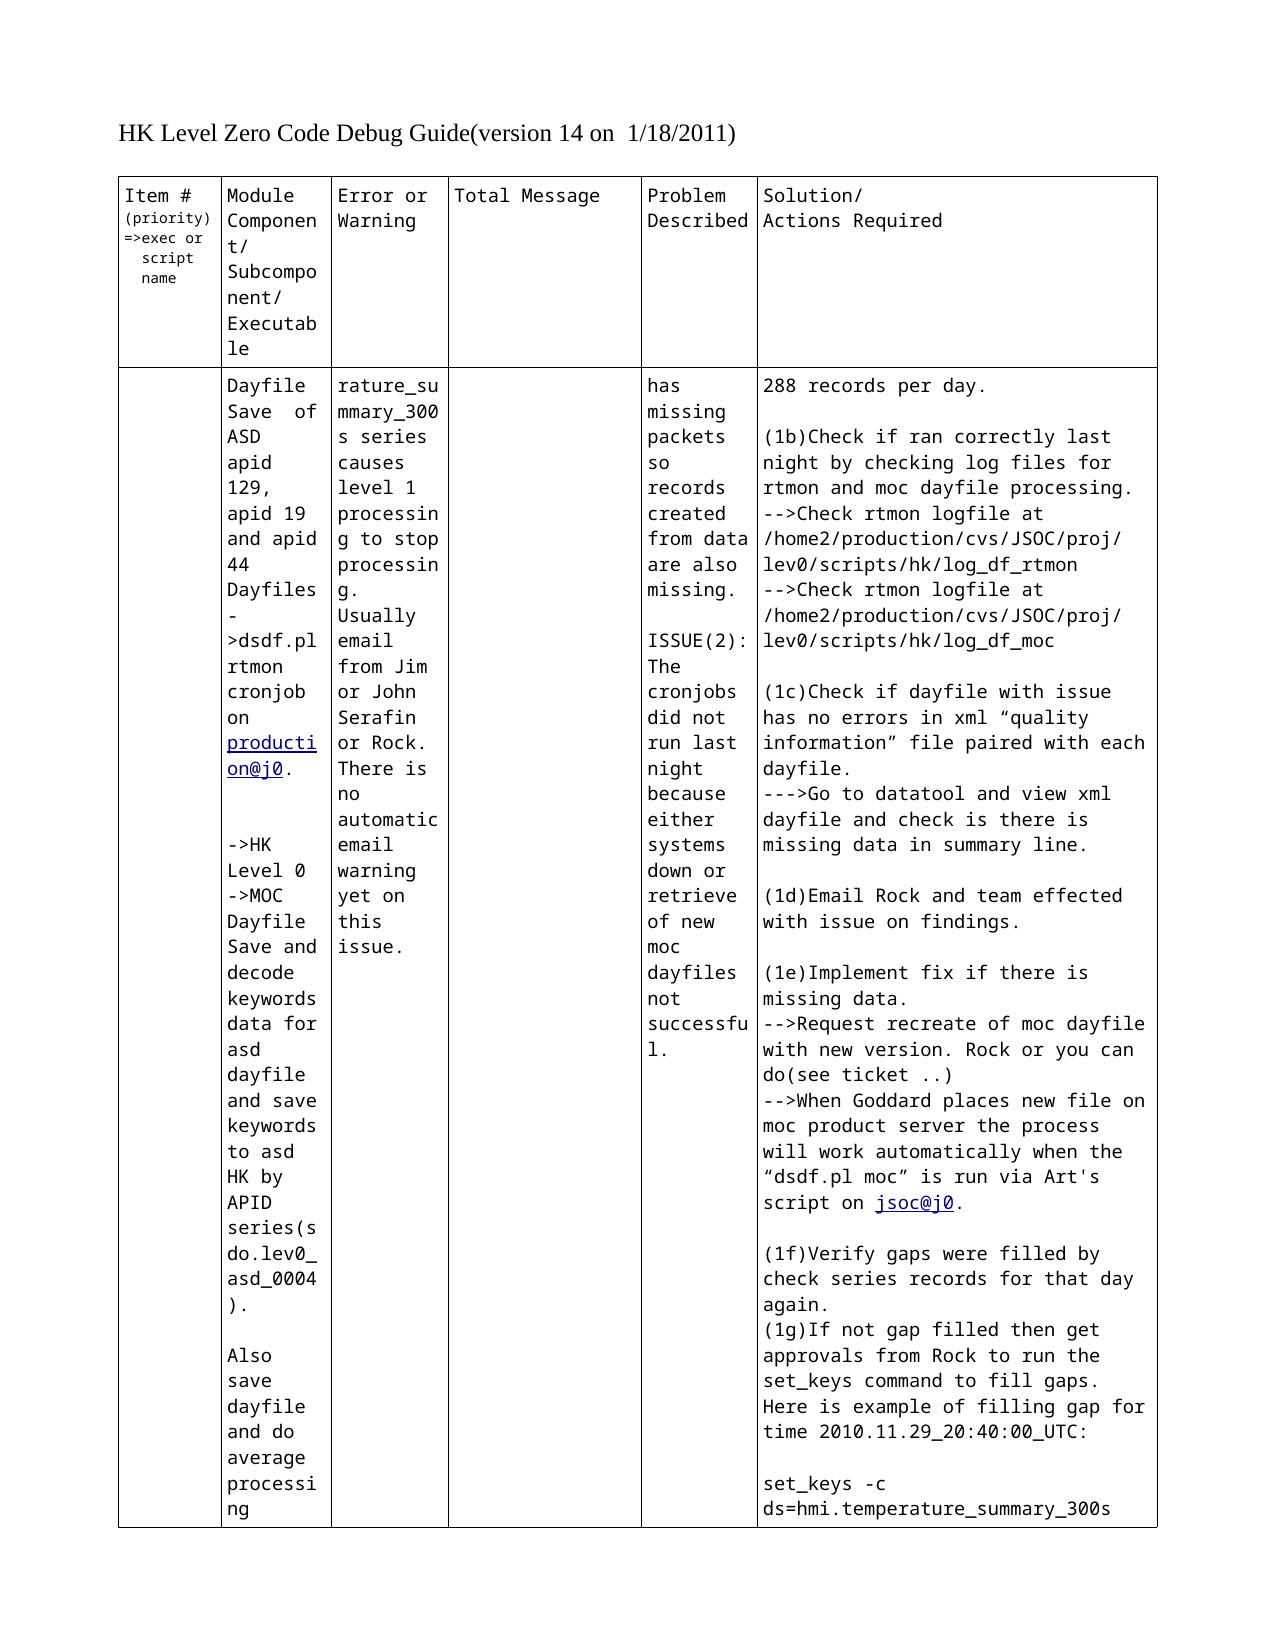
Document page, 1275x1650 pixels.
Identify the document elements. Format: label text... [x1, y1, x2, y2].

table_cell 288 records per day. (1b)Check if ran correctly last night by checking log files for rtmon and moc dayfile processing. -->Check rtmon logfile at /home2/production/cvs/JSOC/proj/lev0/scripts/hk/log_df_rtmon -->Check rtmon logfile at /home2/production/cvs/JSOC/proj/lev0/scripts/hk/log_df_moc (1c)Check if dayfile with issue has no errors in xml “quality information” file paired with each dayfile. --->Go to datatool and view xml dayfile and check is there is missing data in summary line. (1d)Email Rock and team effected with issue on findings. (1e)Implement fix if there is missing data. -->Request recreate of moc dayfile with new version. Rock or you can do(see ticket ..) -->When Goddard places new file on moc product server the process will work automatically when the “dsdf.pl moc” is run via Art's script on jsoc@j0. (1f)Verify gaps were filled by check series records for that day again. (1g)If not gap filled then get approvals from Rock to run the set_keys command to fill gaps. Here is example of filling gap for time 2010.11.29_20:40:00_UTC: set_keys -c ds=hmi.temperature_summary_300s [758, 368, 1157, 1527]
table_cell Dayfile Save of ASD apid 129, apid 19 and apid 44 Dayfiles ->dsdf.pl rtmon cronjob on production@j0. ->HK Level 0 ->MOC Dayfile Save and decode keywords data for asd dayfile and save keywords to asd HK by APID series(sdo.lev0_asd_0004). Also save dayfile and do average processing [222, 368, 331, 1527]
table_header Total Message [449, 177, 641, 367]
table_cell rature_summary_300s series causes level 1 processing to stop processing. Usually email from Jim or John Serafin or Rock. There is no automatic email warning yet on this issue. [332, 368, 448, 1527]
table_header Problem Described [642, 177, 757, 367]
table_cell has missing packets so records created from data are also missing. ISSUE(2): The cronjobs did not run last night because either systems down or retrieve of new moc dayfiles not successful. [642, 368, 757, 1527]
table_header Item # (priority) =>exec or script name [119, 177, 221, 367]
table_cell [449, 368, 641, 1527]
table_cell [119, 368, 221, 1527]
table_header Solution/ Actions Required [758, 177, 1157, 367]
table_header Module Component/ Subcomponent/ Executable [222, 177, 331, 367]
table_header Error or Warning [332, 177, 448, 367]
